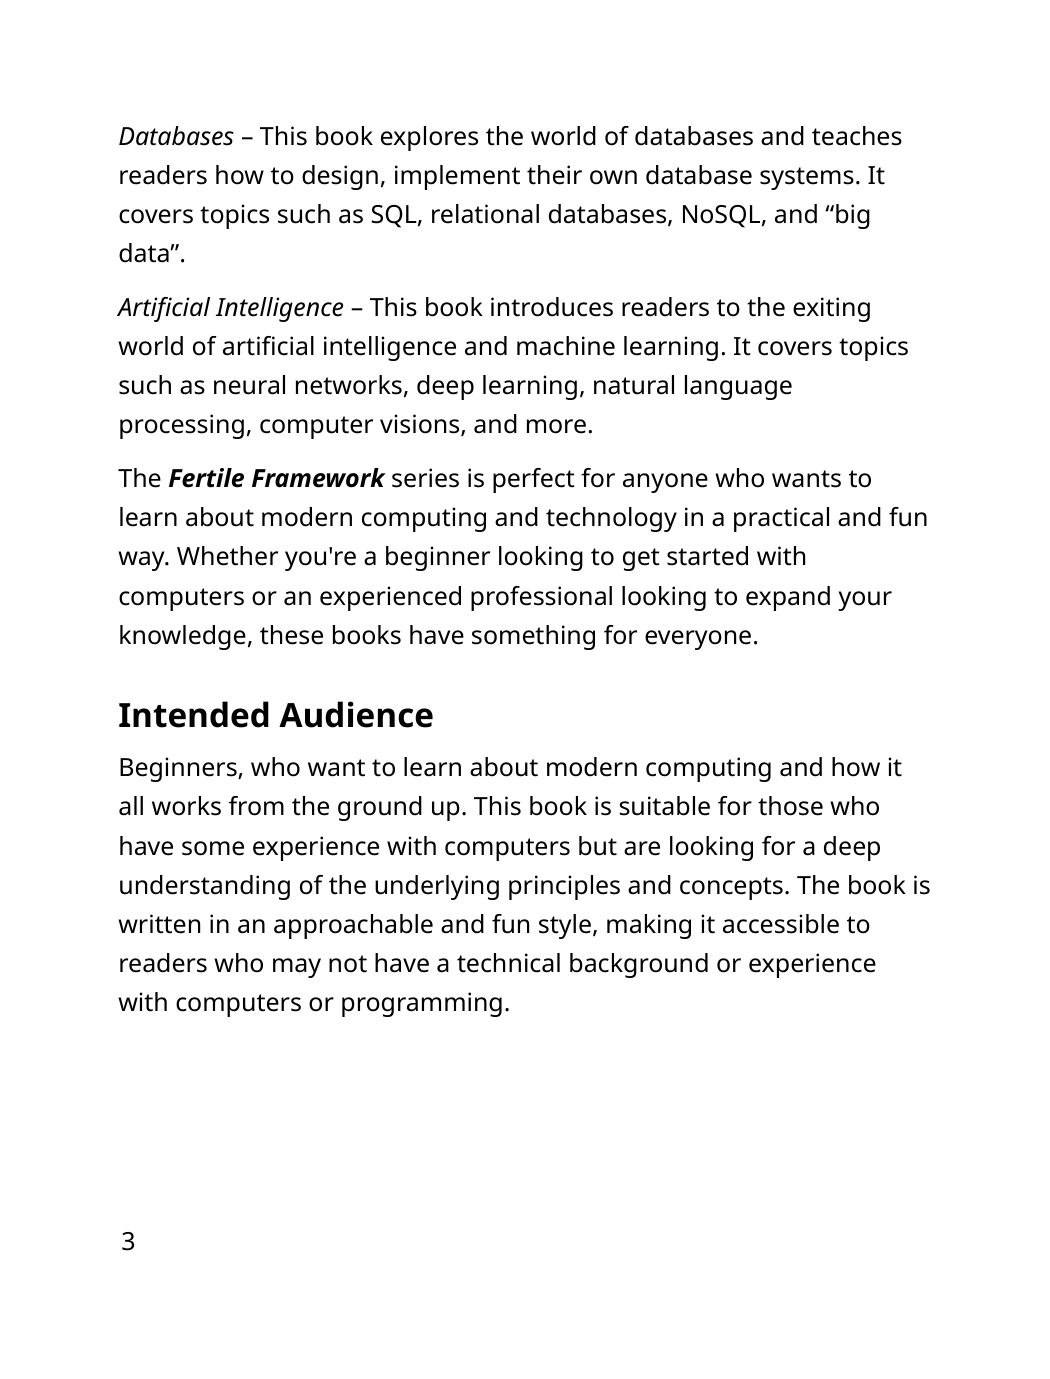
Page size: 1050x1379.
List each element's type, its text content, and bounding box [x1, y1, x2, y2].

subtitle Intended Audience [118, 692, 932, 737]
text Beginners, who want to learn about modern computing and how it all works from the ground up. This book is suitable for those who have some experience with computers but are looking for a deep understanding of the underlying principles and concepts. The book is written in an approachable and fun style, making it accessible to readers who may not have a technical background or experience with computers or programming. [118, 750, 932, 1019]
text Databases – This book explores the world of databases and teaches readers how to design, implement their own database systems. It covers topics such as SQL, relational databases, NoSQL, and “big data”. [118, 118, 932, 270]
text Artificial Intelligence – This book introduces readers to the exiting world of artificial intelligence and machine learning. It covers topics such as neural networks, deep learning, natural language processing, computer visions, and more. [118, 289, 932, 441]
text The Fertile Framework series is perfect for anyone who wants to learn about modern computing and technology in a practical and fun way. Whether you're a beginner looking to get started with computers or an experienced professional looking to expand your knowledge, these books have something for everyone. [118, 461, 932, 651]
